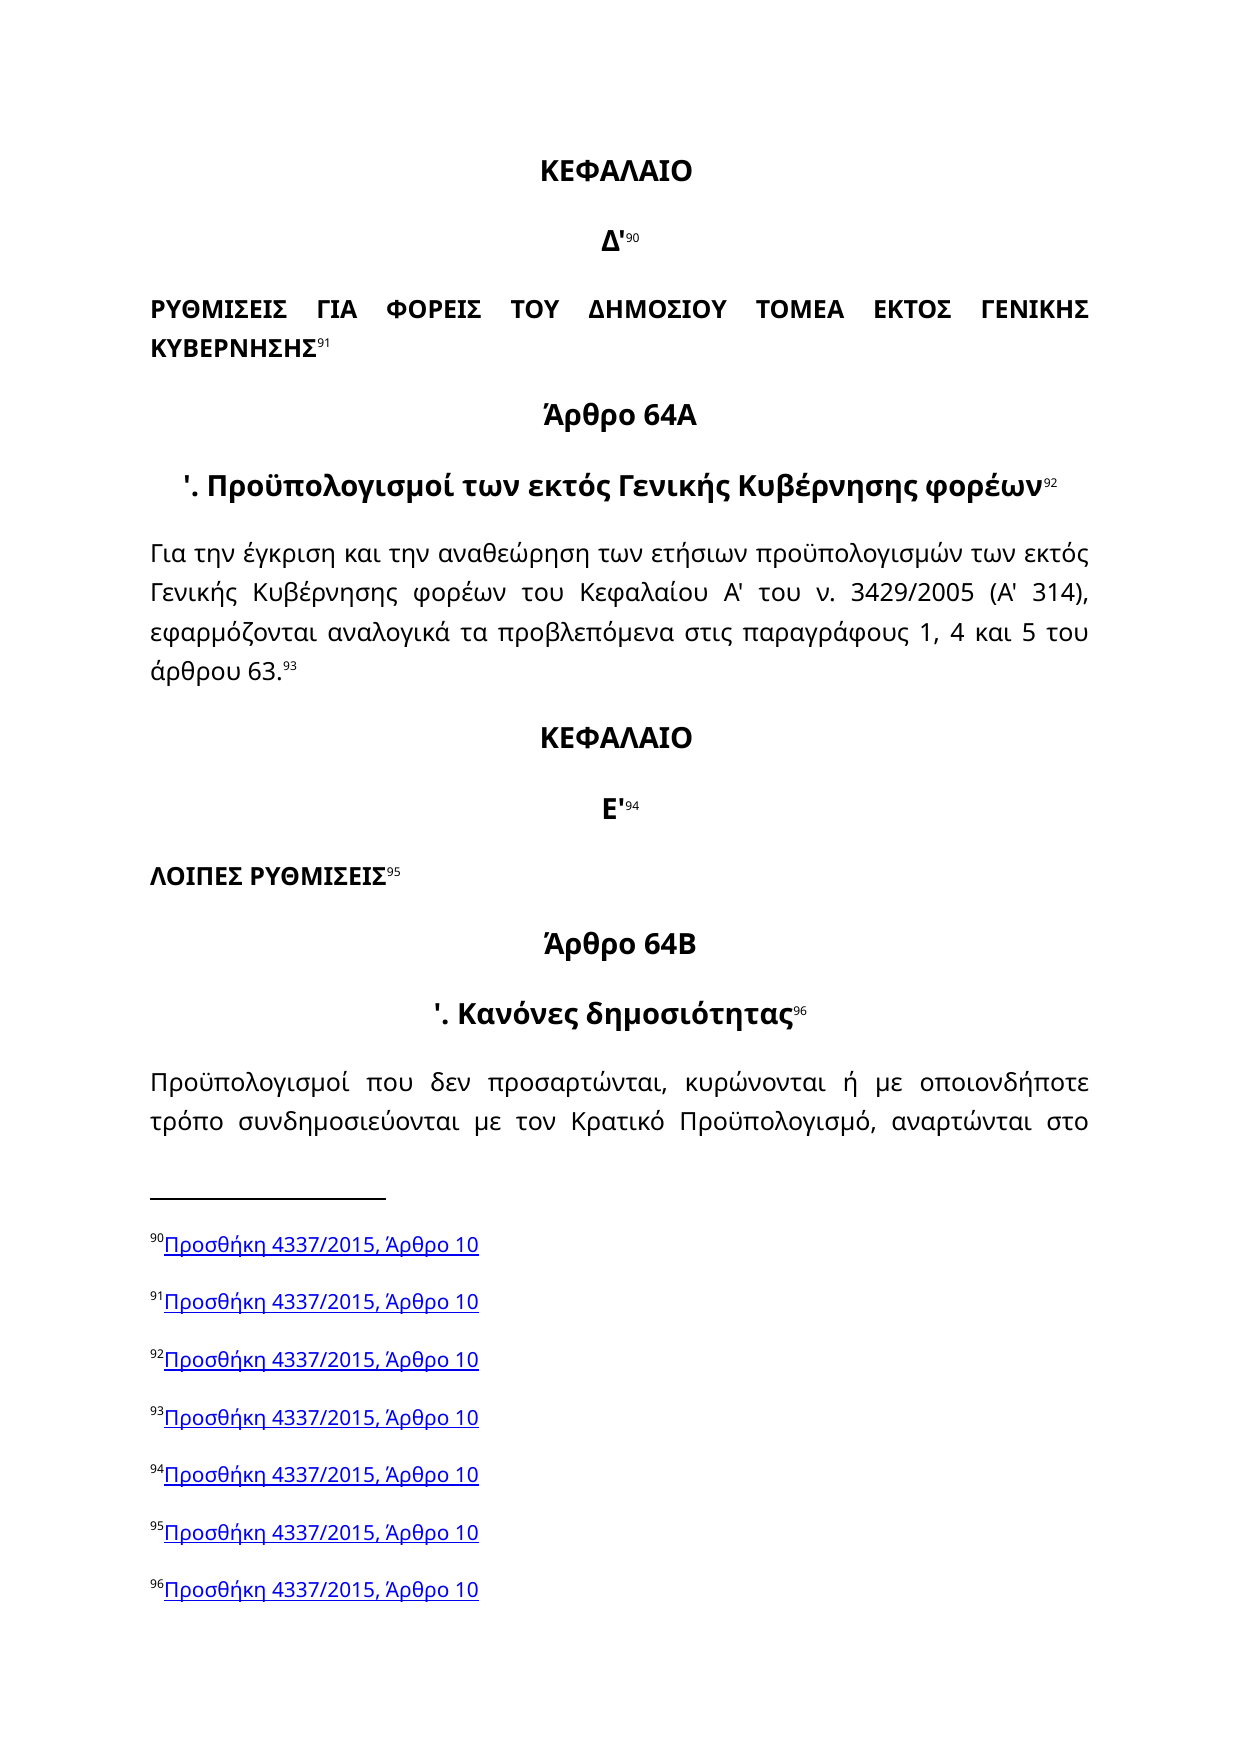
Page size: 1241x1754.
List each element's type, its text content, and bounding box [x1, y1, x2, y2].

text Προσθήκη 4337/2015, Άρθρο 10 [150, 1287, 1090, 1316]
text ΡΥΘΜΙΣΕΙΣ ΓΙΑ ΦΟΡΕΙΣ ΤΟΥ ΔΗΜΟΣΙΟΥ ΤΟΜΕΑ ΕΚΤΟΣ ΓΕΝΙΚΗΣ ΚΥΒΕΡΝΗΣΗΣ [150, 291, 1090, 364]
text Για την έγκριση και την αναθεώρηση των ετήσιων προϋπολογισμών των εκτός Γενικής Κυβέρνησης φορέων του Κεφαλαίου Α' του ν. 3429/2005 (Α' 314), εφαρμόζονται αναλογικά τα προβλεπόμενα στις παραγράφους 1, 4 και 5 του άρθρου 63. [150, 536, 1090, 687]
subtitle Δ' [150, 221, 1090, 260]
subtitle ΚΕΦΑΛΑΙΟ [150, 717, 1090, 757]
text Προσθήκη 4337/2015, Άρθρο 10 [150, 1230, 1090, 1258]
subtitle '. Προϋπολογισμοί των εκτός Γενικής Κυβέρνησης φορέων [150, 465, 1090, 505]
subtitle Άρθρο 64Β [150, 923, 1090, 963]
subtitle ΚΕΦΑΛΑΙΟ [150, 150, 1090, 190]
subtitle Άρθρο 64Α [150, 394, 1090, 434]
text Προσθήκη 4337/2015, Άρθρο 10 [150, 1345, 1090, 1373]
text Προϋπολογισμοί που δεν προσαρτώνται, κυρώνονται ή με οποιονδήποτε τρόπο συνδημοσιεύονται με τον Κρατικό Προϋπολογισμό, αναρτώνται στο [150, 1064, 1090, 1137]
text Προσθήκη 4337/2015, Άρθρο 10 [150, 1576, 1090, 1604]
text Προσθήκη 4337/2015, Άρθρο 10 [150, 1518, 1090, 1546]
text Προσθήκη 4337/2015, Άρθρο 10 [150, 1460, 1090, 1489]
text ΛΟΙΠΕΣ ΡΥΘΜΙΣΕΙΣ [150, 859, 1090, 893]
subtitle '. Κανόνες δημοσιότητας [150, 993, 1090, 1033]
text Προσθήκη 4337/2015, Άρθρο 10 [150, 1403, 1090, 1431]
subtitle Ε' [150, 788, 1090, 828]
